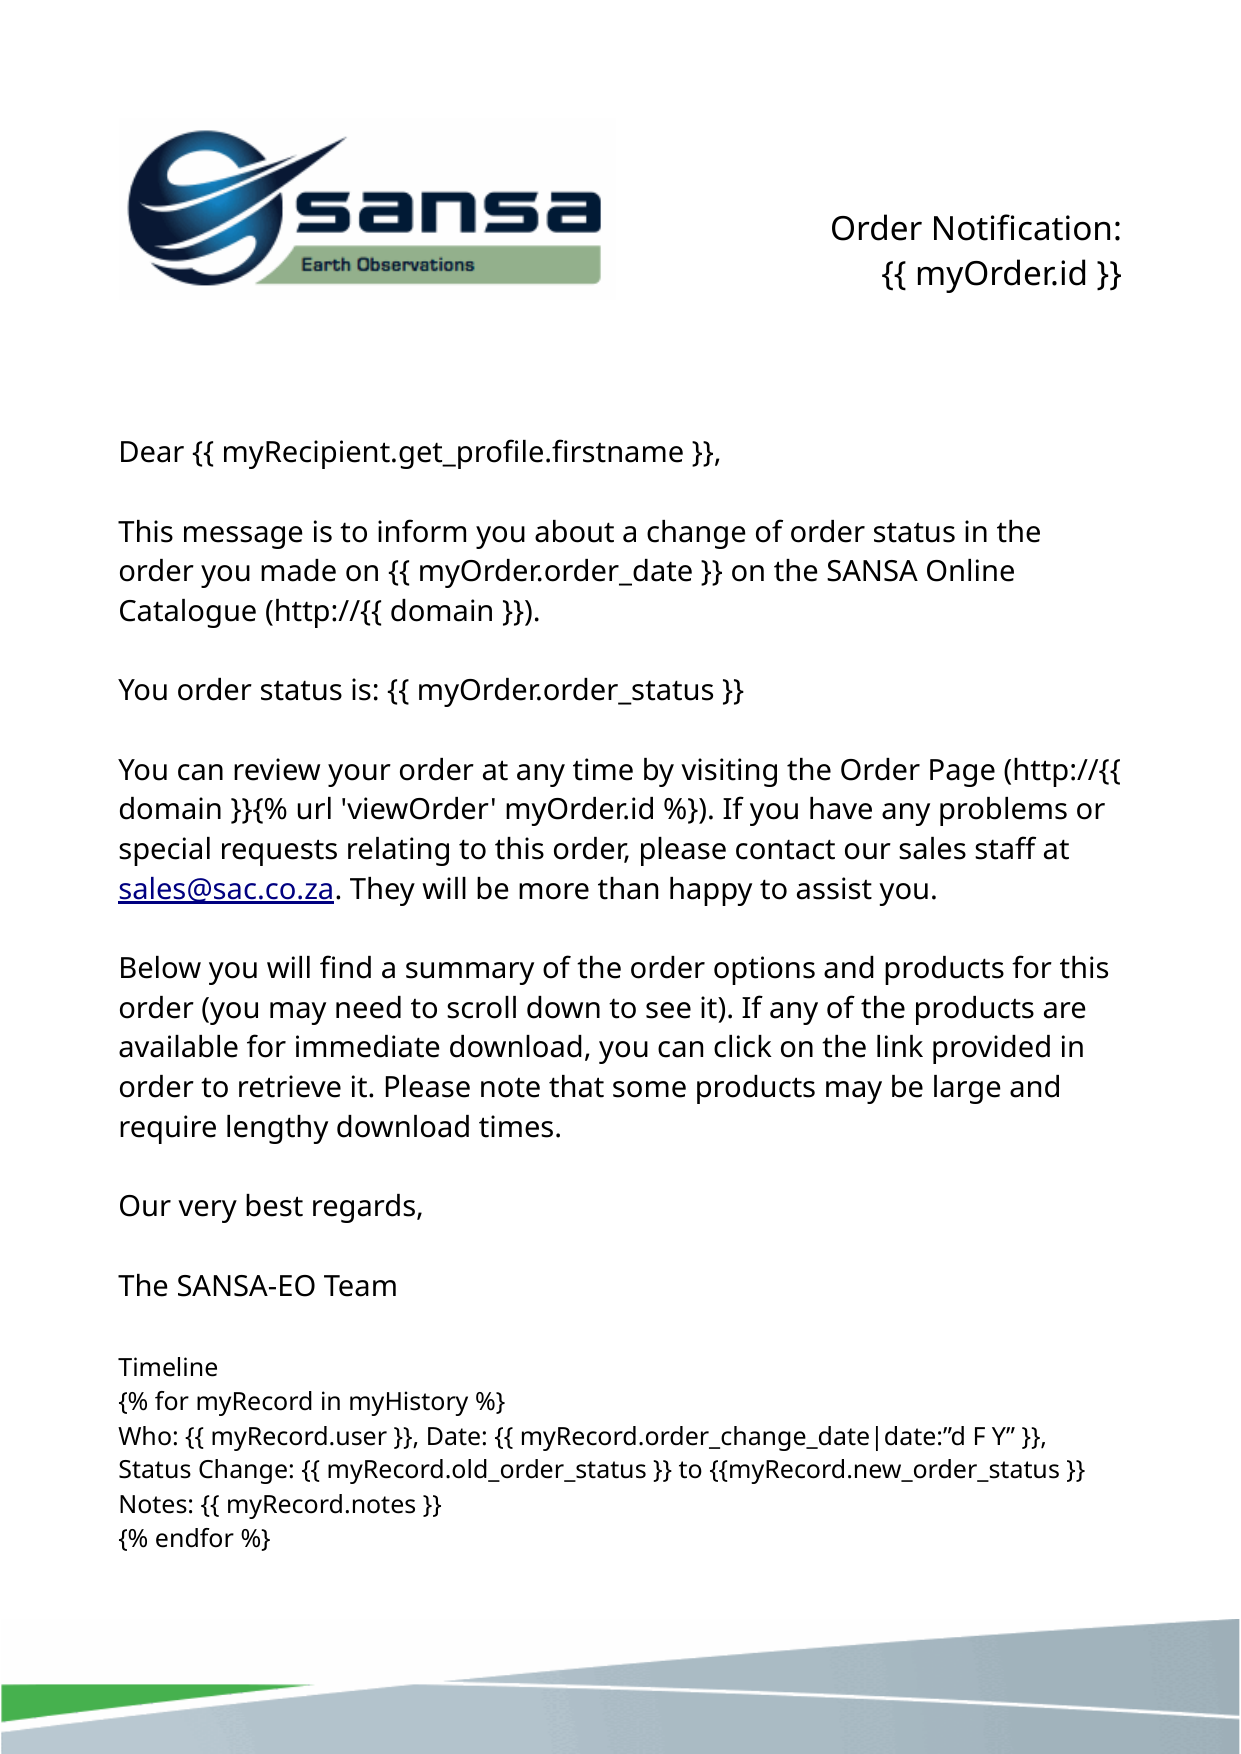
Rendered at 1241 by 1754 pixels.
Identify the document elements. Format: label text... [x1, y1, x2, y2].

text Our very best regards, [118, 1186, 1122, 1225]
text {% for myRecord in myHistory %} [118, 1384, 1122, 1418]
text Timeline [118, 1350, 1122, 1384]
picture [118, 118, 617, 300]
text Who: {{ myRecord.user }}, Date: {{ myRecord.order_change_date|date:”d F Y” }}, Status Change: {{ myRecord.old_order_status }} to {{myRecord.new_order_status }} Notes: {{ myRecord.notes }} [118, 1418, 1122, 1520]
text You order status is: {{ myOrder.order_status }} [118, 669, 1122, 709]
text This message is to inform you about a change of order status in the order you made on {{ myOrder.order_date }} on the SANSA Online Catalogue (http://{{ domain }}). [118, 511, 1122, 630]
text {% endfor %} [118, 1520, 1122, 1554]
text You can review your order at any time by visiting the Order Page (http://{{ domain }}{% url 'viewOrder' myOrder.id %}). If you have any problems or special requests relating to this order, please contact our sales staff at sales@sac.co.za. They will be more than happy to assist you. [118, 749, 1122, 908]
text Dear {{ myRecipient.get_profile.firstname }}, [118, 431, 1122, 471]
text Below you will find a summary of the order options and products for this order (you may need to scroll down to see it). If any of the products are available for immediate download, you can click on the link provided in order to retrieve it. Please note that some products may be large and require lengthy download times. [118, 947, 1122, 1146]
text Order Notification: {{ myOrder.id }} [617, 204, 1122, 295]
text The SANSA-EO Team [118, 1225, 1122, 1304]
picture [1, 1619, 1240, 1754]
